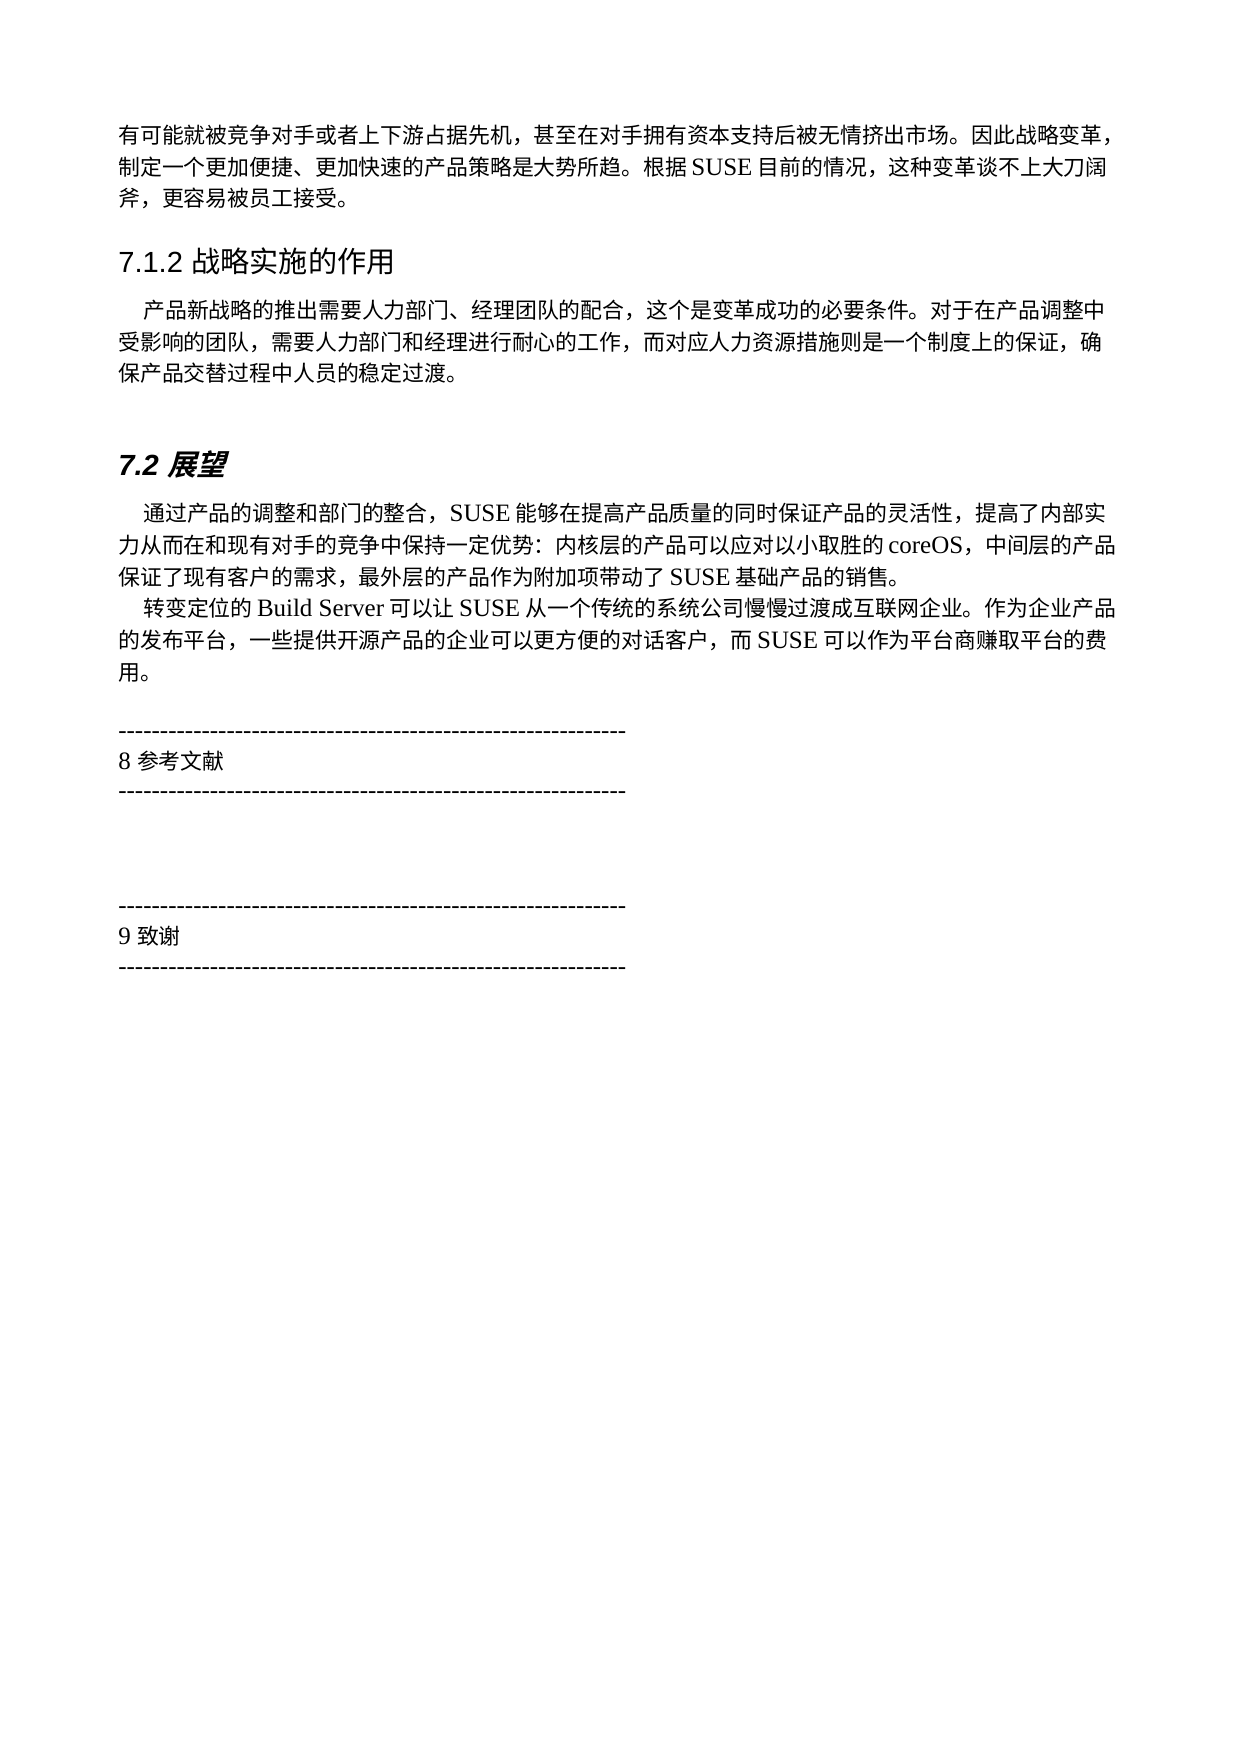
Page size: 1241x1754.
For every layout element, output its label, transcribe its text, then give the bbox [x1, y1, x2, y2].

subtitle 7.2 展望 [118, 442, 1122, 484]
text 9 致谢 [118, 919, 1122, 951]
text ------------------------------------------------------------- [118, 891, 1122, 919]
text ------------------------------------------------------------- [118, 715, 1122, 744]
text 通过产品的调整和部门的整合，SUSE能够在提高产品质量的同时保证产品的灵活性，提高了内部实力从而在和现有对手的竞争中保持一定优势：内核层的产品可以应对以小取胜的coreOS，中间层的产品保证了现有客户的需求，最外层的产品作为附加项带动了SUSE基础产品的销售。 [118, 496, 1122, 591]
text 产品新战略的推出需要人力部门、经理团队的配合，这个是变革成功的必要条件。对于在产品调整中受影响的团队，需要人力部门和经理进行耐心的工作，而对应人力资源措施则是一个制度上的保证，确保产品交替过程中人员的稳定过渡。 [118, 293, 1122, 388]
text ------------------------------------------------------------- [118, 951, 1122, 980]
text 有可能就被竞争对手或者上下游占据先机，甚至在对手拥有资本支持后被无情挤出市场。因此战略变革，制定一个更加便捷、更加快速的产品策略是大势所趋。根据SUSE目前的情况，这种变革谈不上大刀阔斧，更容易被员工接受。 [118, 118, 1122, 213]
text 转变定位的Build Server可以让SUSE从一个传统的系统公司慢慢过渡成互联网企业。作为企业产品的发布平台，一些提供开源产品的企业可以更方便的对话客户，而SUSE可以作为平台商赚取平台的费用。 [118, 591, 1122, 686]
text ------------------------------------------------------------- [118, 776, 1122, 804]
text 8 参考文献 [118, 744, 1122, 776]
subtitle 7.1.2 战略实施的作用 [118, 238, 1122, 280]
